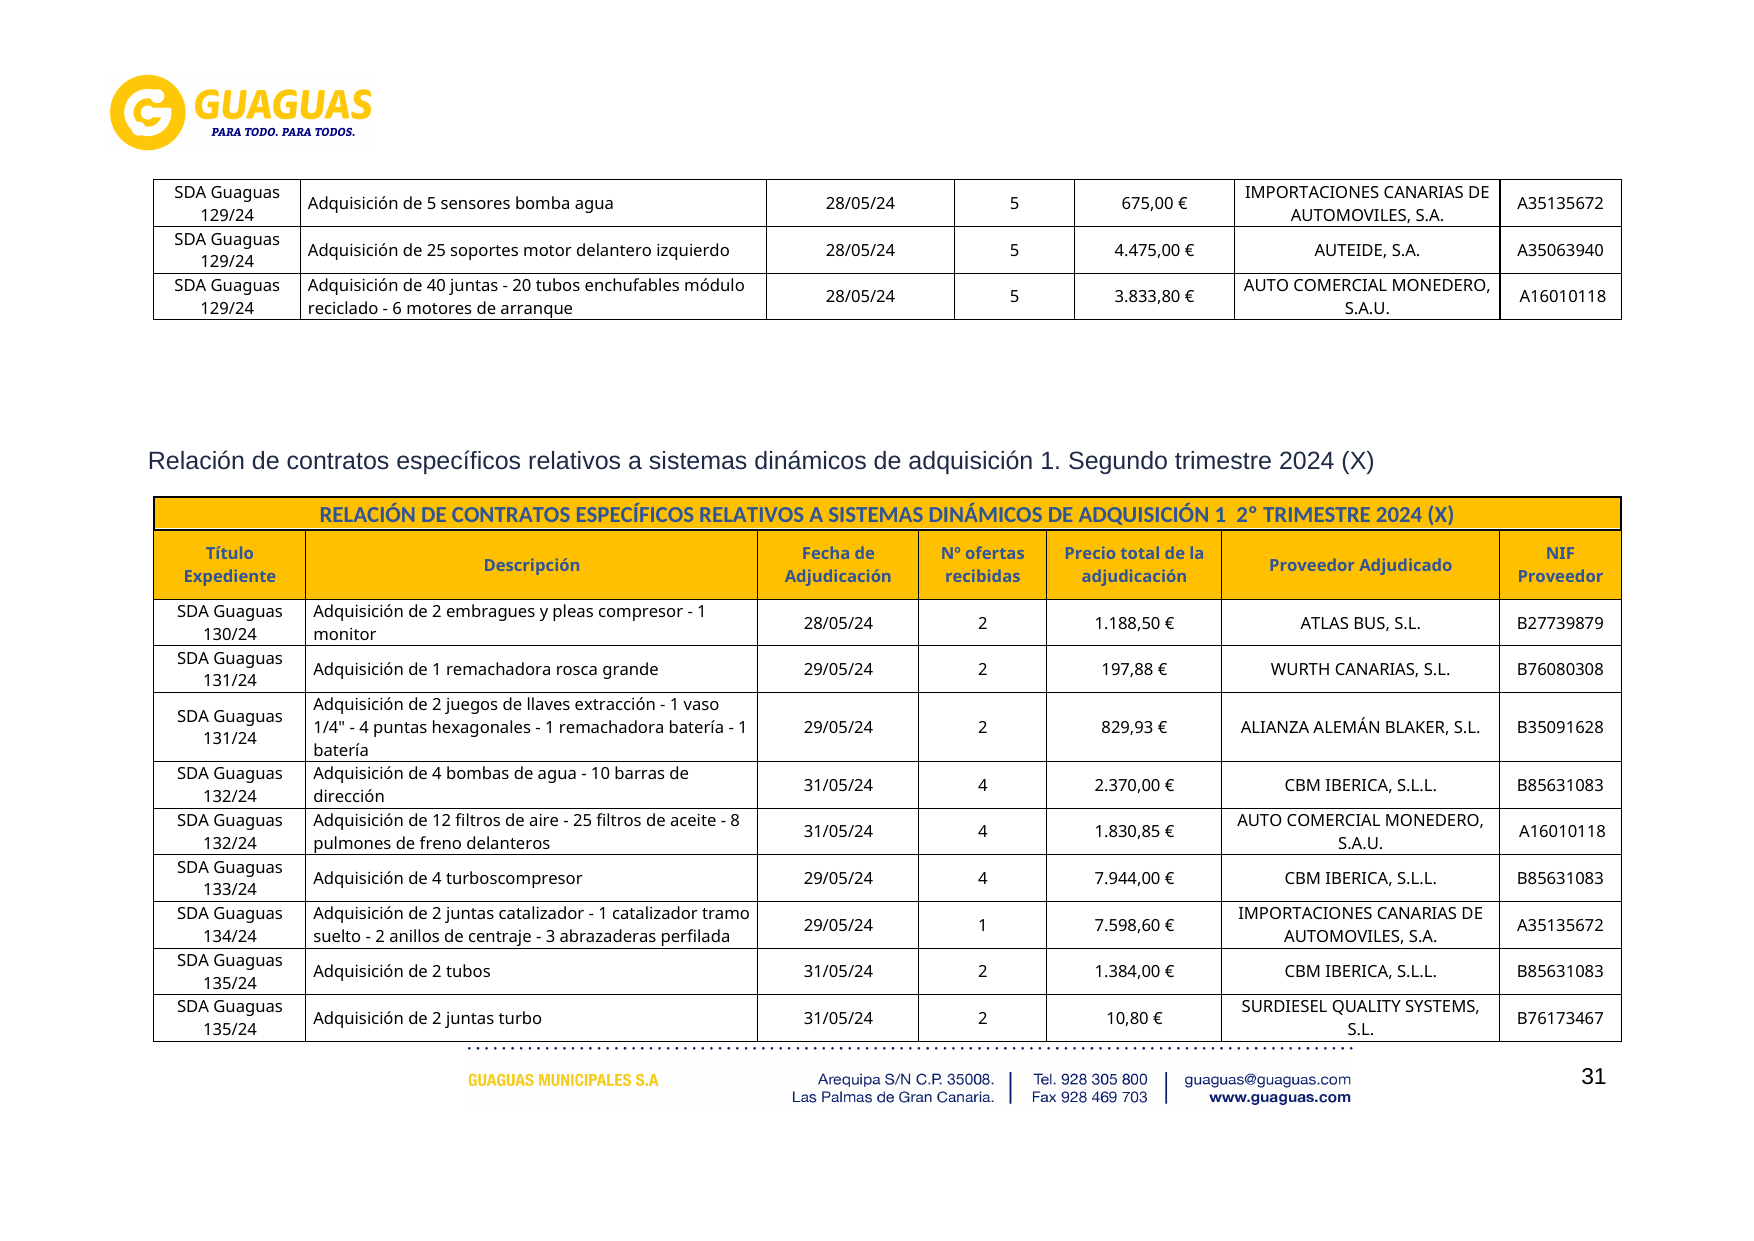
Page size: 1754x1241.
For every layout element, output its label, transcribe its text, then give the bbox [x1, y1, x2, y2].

table_cell 29/05/24 [758, 646, 918, 692]
table_cell 10,80 € [1047, 995, 1221, 1041]
table_cell SDA Guaguas 135/24 [154, 995, 305, 1041]
table_cell Adquisición de 4 bombas de agua - 10 barras de dirección [306, 762, 757, 807]
table_cell B85631083 [1500, 949, 1621, 994]
table_cell 4 [919, 809, 1046, 854]
table_cell 5 [955, 227, 1074, 272]
table_cell 7.944,00 € [1047, 855, 1221, 901]
table_cell 4.475,00 € [1075, 227, 1234, 272]
picture [107, 73, 374, 152]
text Relación de contratos específicos relativos a sistemas dinámicos de adquisición 1. Segundo trimestre 2024 (X) [148, 446, 1606, 475]
table_cell 2 [919, 646, 1046, 692]
table_cell SDA Guaguas 133/24 [154, 855, 305, 901]
table_cell 5 [955, 274, 1074, 319]
table_cell AUTO COMERCIAL MONEDERO, S.A.U. [1222, 809, 1499, 854]
table_cell 2 [919, 949, 1046, 994]
table_cell IMPORTACIONES CANARIAS DE AUTOMOVILES, S.A. [1235, 180, 1499, 226]
table_cell 4 [919, 762, 1046, 807]
table_cell B35091628 [1500, 693, 1621, 761]
table_cell B76080308 [1500, 646, 1621, 692]
table_cell B76173467 [1500, 995, 1621, 1041]
table_cell 4 [919, 855, 1046, 901]
table_header RELACIÓN DE CONTRATOS ESPECÍFICOS RELATIVOS A SISTEMAS DINÁMICOS DE ADQUISICIÓN 1 2º TRIMESTRE 2024 (X) [155, 498, 1620, 528]
table_cell Adquisición de 5 sensores bomba agua [301, 180, 766, 226]
table_cell 31/05/24 [758, 995, 918, 1041]
table_cell 28/05/24 [767, 274, 954, 319]
table_cell 28/05/24 [758, 600, 918, 645]
table_cell Adquisición de 40 juntas - 20 tubos enchufables módulo reciclado - 6 motores de arranque [301, 274, 766, 319]
table_cell 31/05/24 [758, 762, 918, 807]
table_cell AUTO COMERCIAL MONEDERO, S.A.U. [1235, 274, 1499, 319]
table_cell 1.188,50 € [1047, 600, 1221, 645]
table_cell 31/05/24 [758, 809, 918, 854]
table_cell CBM IBERICA, S.L.L. [1222, 855, 1499, 901]
table_cell Precio total de la adjudicación [1047, 531, 1221, 599]
table_cell NIF Proveedor [1500, 531, 1621, 599]
table_cell ALIANZA ALEMÁN BLAKER, S.L. [1222, 693, 1499, 761]
table_cell Adquisición de 2 tubos [306, 949, 757, 994]
table_cell SDA Guaguas 134/24 [154, 902, 305, 948]
table_cell 2 [919, 600, 1046, 645]
table_cell 29/05/24 [758, 693, 918, 761]
table_cell Nº ofertas recibidas [919, 531, 1046, 599]
table_cell 29/05/24 [758, 855, 918, 901]
table_cell Proveedor Adjudicado [1222, 531, 1499, 599]
table_cell 2 [919, 995, 1046, 1041]
table_cell SDA Guaguas 131/24 [154, 646, 305, 692]
table_cell IMPORTACIONES CANARIAS DE AUTOMOVILES, S.A. [1222, 902, 1499, 948]
table_cell AUTEIDE, S.A. [1235, 227, 1499, 272]
table_cell Descripción [306, 531, 757, 599]
table_cell 675,00 € [1075, 180, 1234, 226]
table_cell 7.598,60 € [1047, 902, 1221, 948]
table_cell SDA Guaguas 135/24 [154, 949, 305, 994]
table_cell B27739879 [1500, 600, 1621, 645]
table_cell 1.384,00 € [1047, 949, 1221, 994]
table_cell 197,88 € [1047, 646, 1221, 692]
table_cell SURDIESEL QUALITY SYSTEMS, S.L. [1222, 995, 1499, 1041]
table_cell A16010118 [1500, 809, 1621, 854]
table_cell SDA Guaguas 132/24 [154, 762, 305, 807]
table_cell Fecha de Adjudicación [758, 531, 918, 599]
table_cell Adquisición de 2 embragues y pleas compresor - 1 monitor [306, 600, 757, 645]
table_cell Adquisición de 25 soportes motor delantero izquierdo [301, 227, 766, 272]
table_cell 2 [919, 693, 1046, 761]
table_cell 829,93 € [1047, 693, 1221, 761]
picture [467, 1047, 1353, 1109]
table_cell 31/05/24 [758, 949, 918, 994]
table_cell 29/05/24 [758, 902, 918, 948]
table_cell WURTH CANARIAS, S.L. [1222, 646, 1499, 692]
table_cell SDA Guaguas 129/24 [154, 180, 300, 226]
table_cell Adquisición de 1 remachadora rosca grande [306, 646, 757, 692]
table_cell A35135672 [1500, 902, 1621, 948]
table_cell 5 [955, 180, 1074, 226]
table_cell 28/05/24 [767, 227, 954, 272]
table_cell Adquisición de 2 juntas turbo [306, 995, 757, 1041]
table_cell SDA Guaguas 129/24 [154, 274, 300, 319]
table_cell SDA Guaguas 129/24 [154, 227, 300, 272]
table_cell ATLAS BUS, S.L. [1222, 600, 1499, 645]
table_cell Adquisición de 2 juntas catalizador - 1 catalizador tramo suelto - 2 anillos de centraje - 3 abrazaderas perfilada [306, 902, 757, 948]
table_cell 1.830,85 € [1047, 809, 1221, 854]
table_cell 28/05/24 [767, 180, 954, 226]
table_cell SDA Guaguas 131/24 [154, 693, 305, 761]
table_cell A16010118 [1501, 274, 1621, 319]
table_cell Adquisición de 4 turboscompresor [306, 855, 757, 901]
table_cell A35135672 [1501, 180, 1621, 226]
table_cell 3.833,80 € [1075, 274, 1234, 319]
table_cell 2.370,00 € [1047, 762, 1221, 807]
table_cell CBM IBERICA, S.L.L. [1222, 949, 1499, 994]
table_cell 1 [919, 902, 1046, 948]
table_cell Título Expediente [154, 531, 305, 599]
table_cell Adquisición de 12 filtros de aire - 25 filtros de aceite - 8 pulmones de freno delanteros [306, 809, 757, 854]
table_cell B85631083 [1500, 762, 1621, 807]
table_cell B85631083 [1500, 855, 1621, 901]
table_cell SDA Guaguas 132/24 [154, 809, 305, 854]
table_cell CBM IBERICA, S.L.L. [1222, 762, 1499, 807]
table_cell SDA Guaguas 130/24 [154, 600, 305, 645]
table_cell A35063940 [1501, 227, 1621, 272]
table_cell Adquisición de 2 juegos de llaves extracción - 1 vaso 1/4" - 4 puntas hexagonales - 1 remachadora batería - 1 batería [306, 693, 757, 761]
